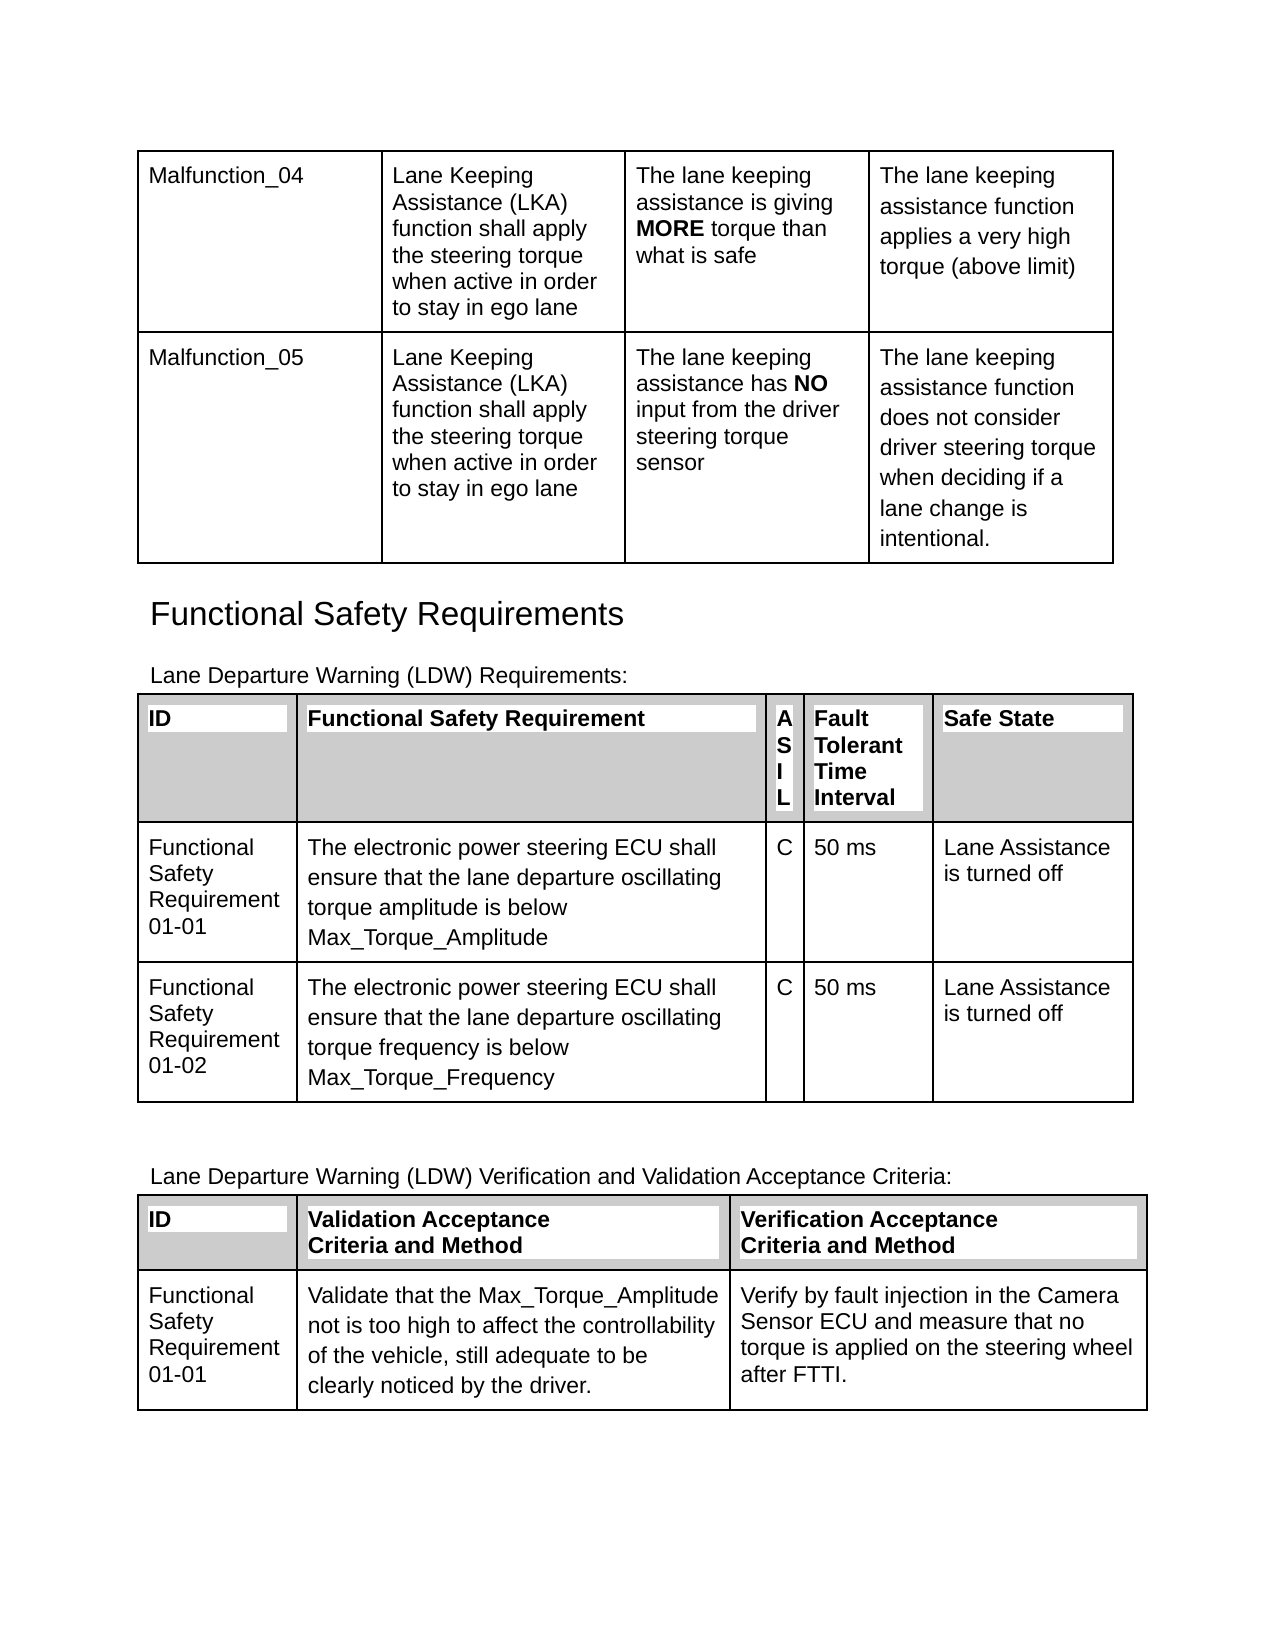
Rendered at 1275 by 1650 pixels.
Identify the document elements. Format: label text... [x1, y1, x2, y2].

table_cell 50 ms [805, 963, 932, 1101]
table_cell 50 ms [805, 823, 932, 961]
table_header ASIL [767, 695, 803, 821]
table_cell Malfunction_04 [139, 152, 381, 331]
table_cell The electronic power steering ECU shall ensure that the lane departure oscillating torque frequency is below Max_Torque_Frequency [298, 963, 765, 1101]
table_cell The lane keeping assistance function does not consider driver steering torque when deciding if a lane change is intentional. [870, 333, 1112, 562]
table_header ID [139, 695, 296, 821]
table_cell Functional Safety Requirement 01-01 [139, 1271, 296, 1409]
table_header Safe State [934, 695, 1132, 821]
table_cell Lane Keeping Assistance (LKA) function shall apply the steering torque when active in order to stay in ego lane [383, 152, 624, 331]
table_header Functional Safety Requirement [298, 695, 765, 821]
table_cell Functional Safety Requirement 01-01 [139, 823, 296, 961]
subtitle Functional Safety Requirements [150, 594, 1125, 632]
table_cell The lane keeping assistance function applies a very high torque (above limit) [870, 152, 1112, 331]
table_cell Malfunction_05 [139, 333, 381, 562]
table_header Fault Tolerant Time Interval [805, 695, 932, 821]
table_cell Verify by fault injection in the Camera Sensor ECU and measure that no torque is applied on the steering wheel after FTTI. [731, 1271, 1146, 1409]
table_cell Validate that the Max_Torque_Amplitude not is too high to affect the controllability of the vehicle, still adequate to be clearly noticed by the driver. [298, 1271, 729, 1409]
table_cell The lane keeping assistance has NO input from the driver steering torque sensor [626, 333, 868, 562]
table_cell The electronic power steering ECU shall ensure that the lane departure oscillating torque amplitude is below Max_Torque_Amplitude [298, 823, 765, 961]
table_cell C [767, 963, 803, 1101]
text Lane Departure Warning (LDW) Requirements: [150, 662, 1125, 689]
text Lane Departure Warning (LDW) Verification and Validation Acceptance Criteria: [150, 1163, 1125, 1190]
table_cell Lane Assistance is turned off [934, 823, 1132, 961]
table_cell Functional Safety Requirement 01-02 [139, 963, 296, 1101]
table_header Verification Acceptance Criteria and Method [731, 1196, 1146, 1269]
table_header ID [139, 1196, 296, 1269]
table_cell The lane keeping assistance is giving MORE torque than what is safe [626, 152, 868, 331]
table_cell C [767, 823, 803, 961]
table_cell Lane Keeping Assistance (LKA) function shall apply the steering torque when active in order to stay in ego lane [383, 333, 624, 562]
table_cell Lane Assistance is turned off [934, 963, 1132, 1101]
table_header Validation Acceptance Criteria and Method [298, 1196, 729, 1269]
